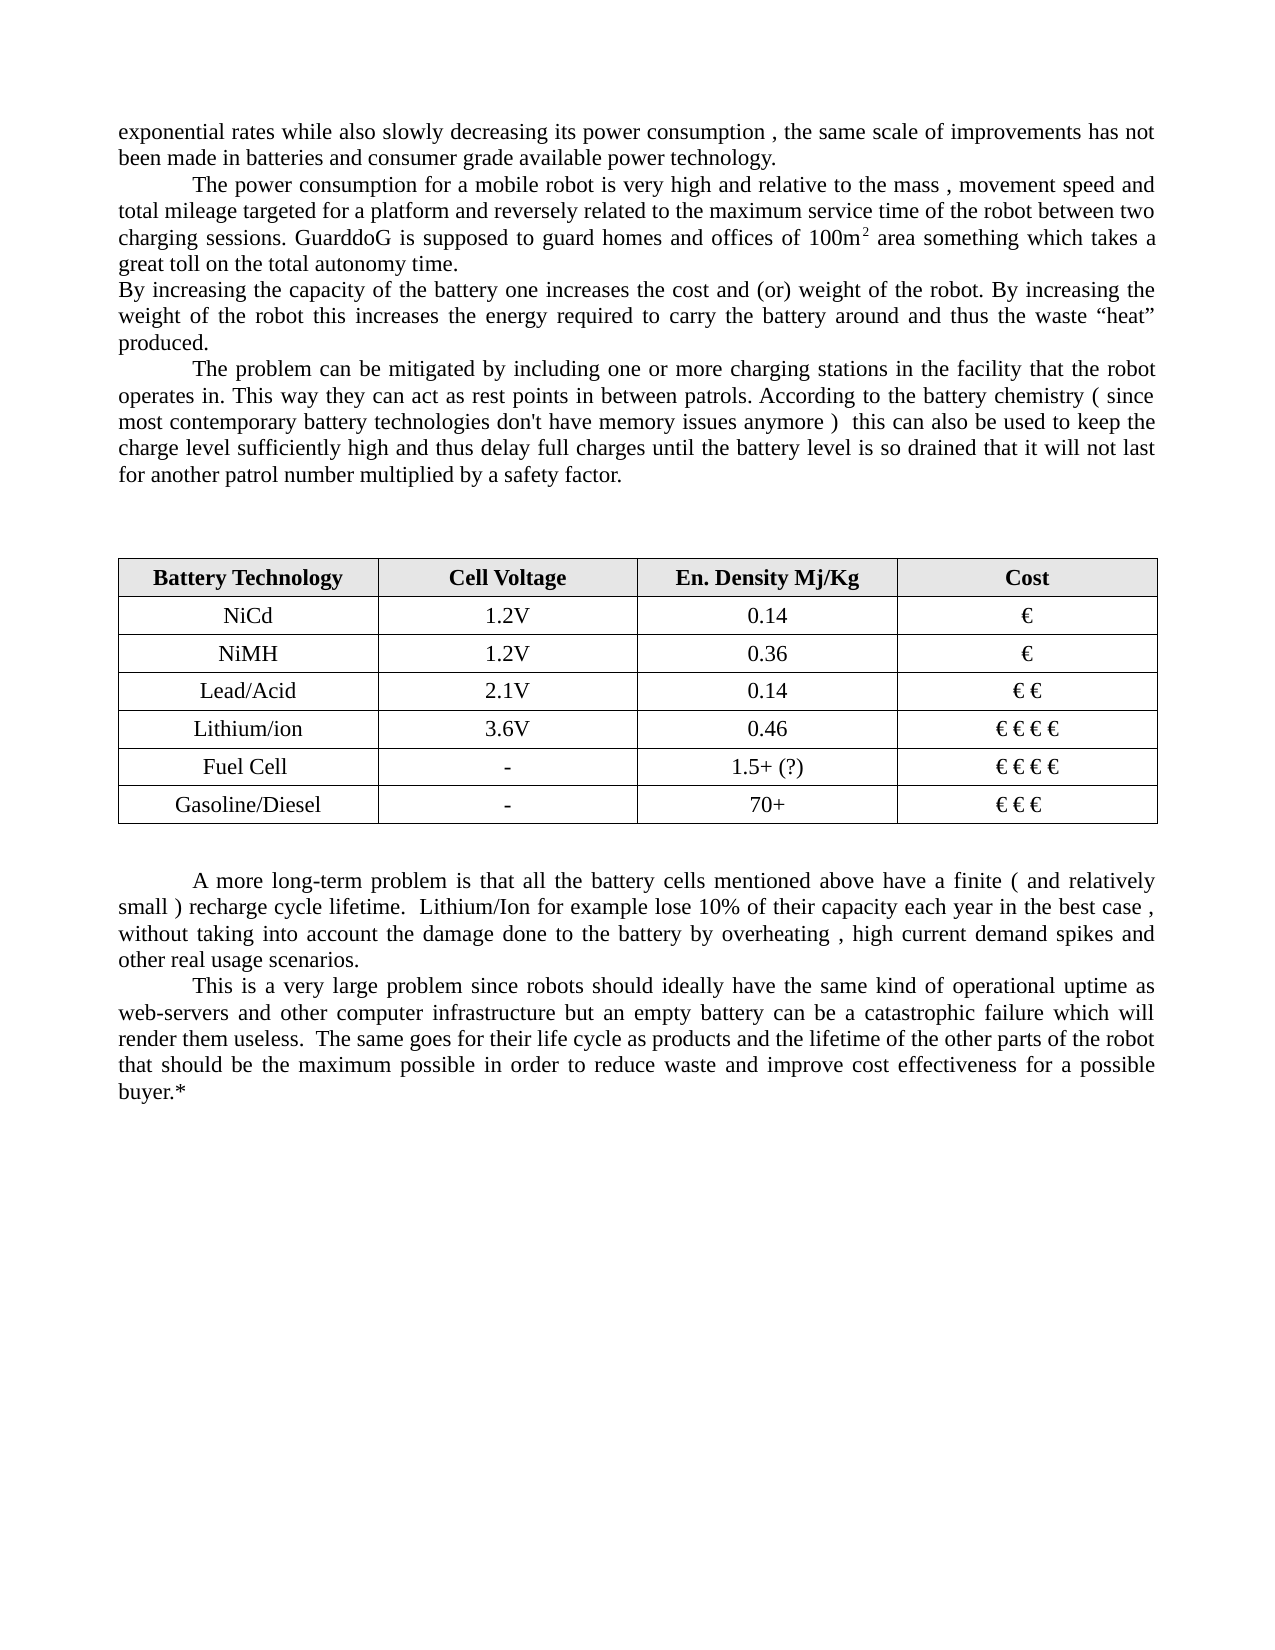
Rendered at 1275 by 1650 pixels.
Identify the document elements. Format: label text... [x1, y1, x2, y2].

table_header Cost [898, 559, 1157, 596]
table_cell NiMH [119, 635, 378, 672]
table_cell - [379, 786, 637, 823]
table_header Battery Technology [119, 559, 378, 596]
table_cell Fuel Cell [119, 749, 378, 785]
table_cell 1.5+ (?) [638, 749, 897, 785]
table_cell € [898, 597, 1157, 634]
table_cell 3.6V [379, 711, 637, 747]
table_header Cell Voltage [379, 559, 637, 596]
table_cell Lead/Acid [119, 673, 378, 709]
table_cell - [379, 749, 637, 785]
table_cell 0.46 [638, 711, 897, 747]
table_header En. Density Mj/Kg [638, 559, 897, 596]
table_cell Gasoline/Diesel [119, 786, 378, 823]
table_cell 0.14 [638, 597, 897, 634]
text The problem can be mitigated by including one or more charging stations in the facility that the robot operates in. This way they can act as rest points in between patrols. According to the battery chemistry ( since most contemporary battery technologies don't have memory issues anymore ) this can also be used to keep the charge level sufficiently high and thus delay full charges until the battery level is so drained that it will not last for another patrol number multiplied by a safety factor. [118, 355, 1157, 487]
table_cell € € [898, 673, 1157, 709]
table_cell 70+ [638, 786, 897, 823]
table_cell 0.14 [638, 673, 897, 709]
table_cell € € € € [898, 749, 1157, 785]
table_cell 1.2V [379, 635, 637, 672]
text The power consumption for a mobile robot is very high and relative to the mass , movement speed and total mileage targeted for a platform and reversely related to the maximum service time of the robot between two charging sessions. GuarddoG is supposed to guard homes and offices of 100m2 area something which takes a great toll on the total autonomy time. [118, 171, 1157, 276]
text This is a very large problem since robots should ideally have the same kind of operational uptime as web-servers and other computer infrastructure but an empty battery can be a catastrophic failure which will render them useless. The same goes for their life cycle as products and the lifetime of the other parts of the robot that should be the maximum possible in order to reduce waste and improve cost effectiveness for a possible buyer.* [118, 972, 1157, 1104]
table_cell 2.1V [379, 673, 637, 709]
table_cell € € € [898, 786, 1157, 823]
text By increasing the capacity of the battery one increases the cost and (or) weight of the robot. By increasing the weight of the robot this increases the energy required to carry the battery around and thus the waste “heat” produced. [118, 276, 1157, 355]
text exponential rates while also slowly decreasing its power consumption , the same scale of improvements has not been made in batteries and consumer grade available power technology. [118, 118, 1157, 171]
table_cell Lithium/ion [119, 711, 378, 747]
table_cell NiCd [119, 597, 378, 634]
table_cell 0.36 [638, 635, 897, 672]
table_cell € € € € [898, 711, 1157, 747]
table_cell € [898, 635, 1157, 672]
text A more long-term problem is that all the battery cells mentioned above have a finite ( and relatively small ) recharge cycle lifetime. Lithium/Ion for example lose 10% of their capacity each year in the best case , without taking into account the damage done to the battery by overheating , high current demand spikes and other real usage scenarios. [118, 867, 1157, 972]
table_cell 1.2V [379, 597, 637, 634]
